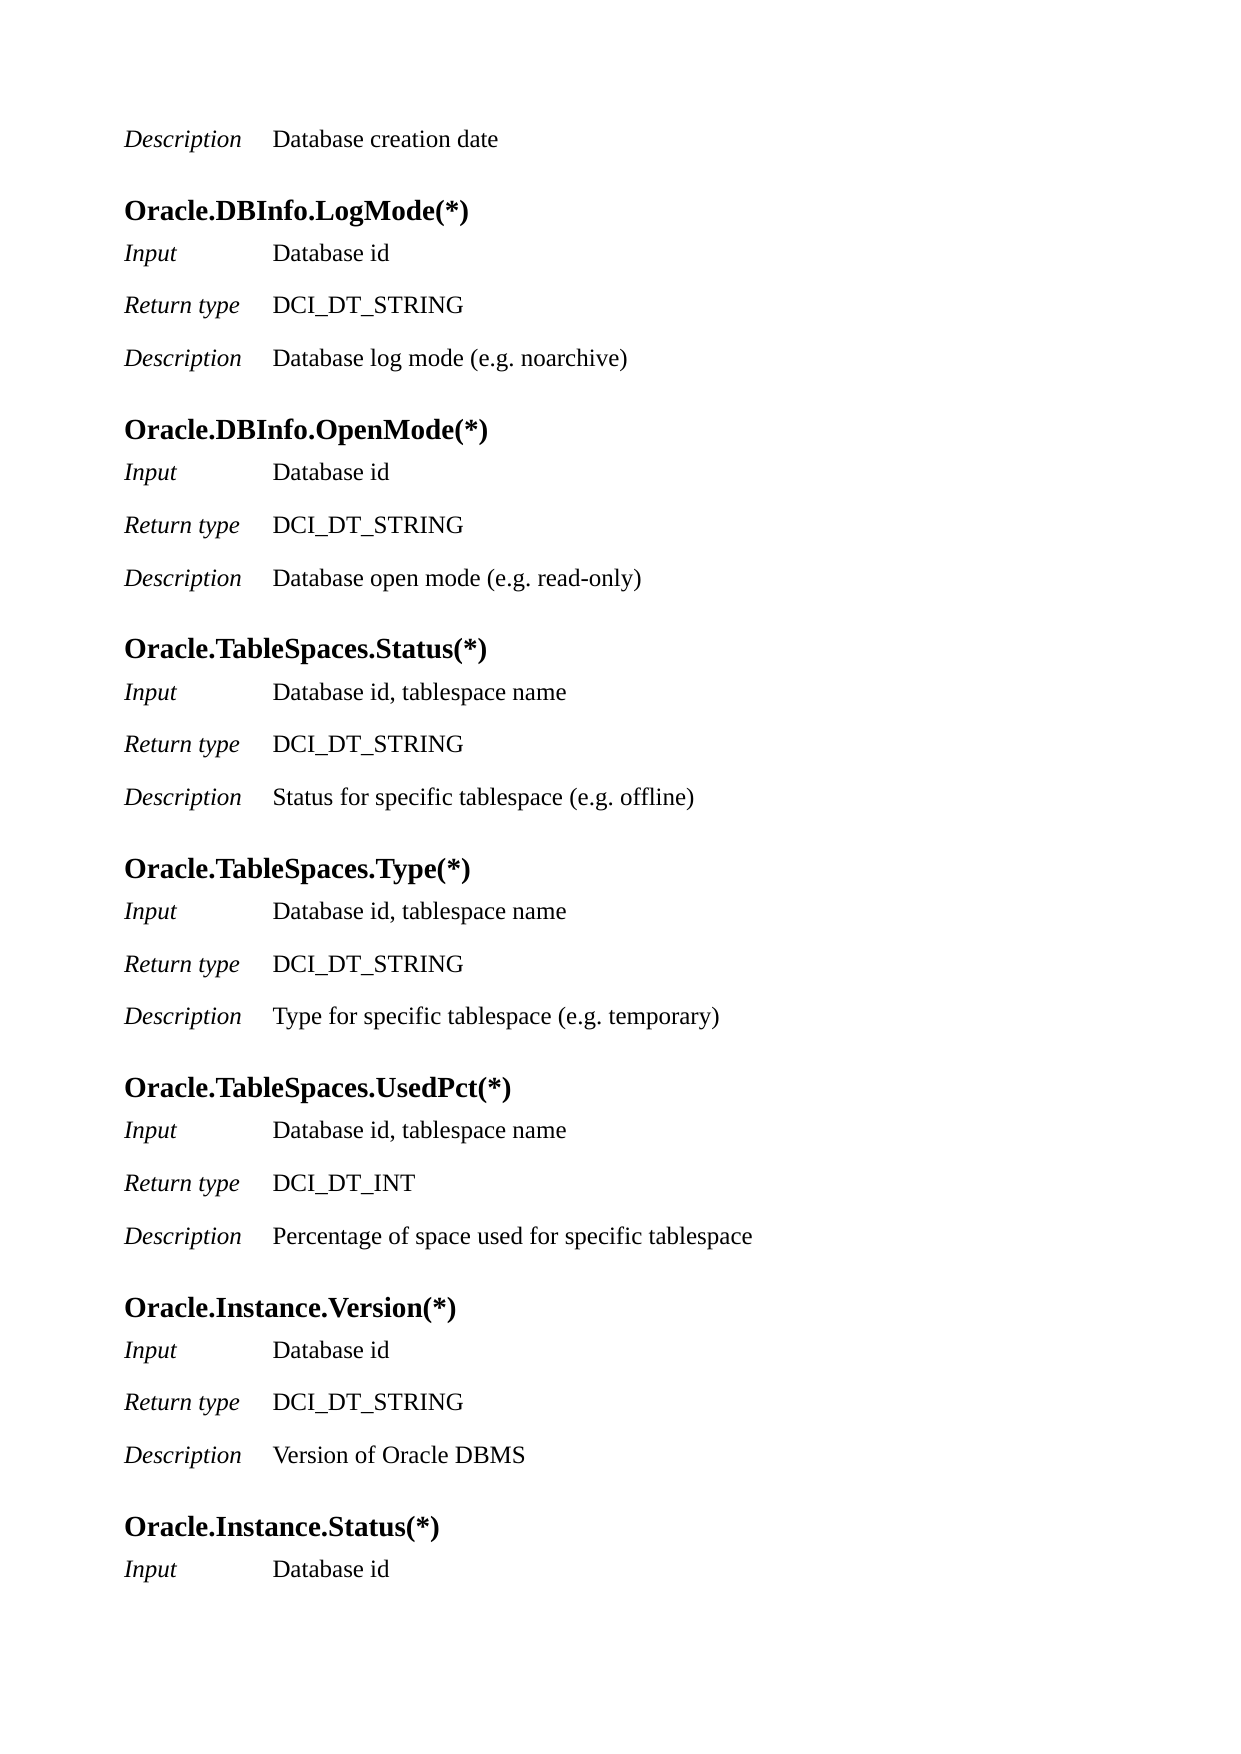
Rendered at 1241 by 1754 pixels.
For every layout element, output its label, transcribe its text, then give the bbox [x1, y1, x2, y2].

table_cell Description [118, 1434, 266, 1474]
table_cell Description [118, 776, 266, 816]
table_cell Input [118, 890, 266, 943]
table_cell Database id, tablespace name [266, 890, 1122, 943]
table_header Oracle.Instance.Version(*) [118, 1284, 1122, 1329]
table_cell Input [118, 232, 266, 285]
table_cell Database open mode (e.g. read-only) [266, 557, 1122, 597]
table_cell Input [118, 1548, 266, 1601]
table_cell Input [118, 451, 266, 504]
table_cell Database id, tablespace name [266, 671, 1122, 723]
table_header Oracle.Instance.Status(*) [118, 1503, 1122, 1548]
table_cell DCI_DT_STRING [266, 943, 1122, 996]
table_cell Description [118, 1215, 266, 1255]
table_cell Database id [266, 451, 1122, 504]
table_cell Version of Oracle DBMS [266, 1434, 1122, 1474]
table_cell Database creation date [266, 118, 1122, 158]
table_cell Database id, tablespace name [266, 1110, 1122, 1162]
table_header Oracle.DBInfo.LogMode(*) [118, 187, 1122, 232]
table_cell Description [118, 338, 266, 378]
table_cell Database id [266, 232, 1122, 285]
table_cell Status for specific tablespace (e.g. offline) [266, 776, 1122, 816]
table_cell Description [118, 118, 266, 158]
table_cell DCI_DT_STRING [266, 504, 1122, 557]
table_cell Return type [118, 724, 266, 776]
table_cell Input [118, 1110, 266, 1162]
table_header Oracle.TableSpaces.Status(*) [118, 626, 1122, 671]
table_cell Database id [266, 1548, 1122, 1601]
table_cell Type for specific tablespace (e.g. temporary) [266, 996, 1122, 1036]
table_cell Return type [118, 1162, 266, 1215]
table_cell Input [118, 671, 266, 723]
table_cell DCI_DT_STRING [266, 1382, 1122, 1434]
table_cell Return type [118, 1382, 266, 1434]
table_cell DCI_DT_INT [266, 1162, 1122, 1215]
table_header Oracle.TableSpaces.UsedPct(*) [118, 1065, 1122, 1109]
table_header Oracle.DBInfo.OpenMode(*) [118, 406, 1122, 451]
table_cell Database log mode (e.g. noarchive) [266, 338, 1122, 378]
table_header Oracle.TableSpaces.Type(*) [118, 845, 1122, 890]
table_cell Return type [118, 943, 266, 996]
table_cell Percentage of space used for specific tablespace [266, 1215, 1122, 1255]
table_cell Database id [266, 1329, 1122, 1382]
table_cell Description [118, 996, 266, 1036]
table_cell Return type [118, 504, 266, 557]
table_cell Return type [118, 285, 266, 337]
table_cell DCI_DT_STRING [266, 285, 1122, 337]
table_cell Description [118, 557, 266, 597]
table_cell Input [118, 1329, 266, 1382]
table_cell DCI_DT_STRING [266, 724, 1122, 776]
